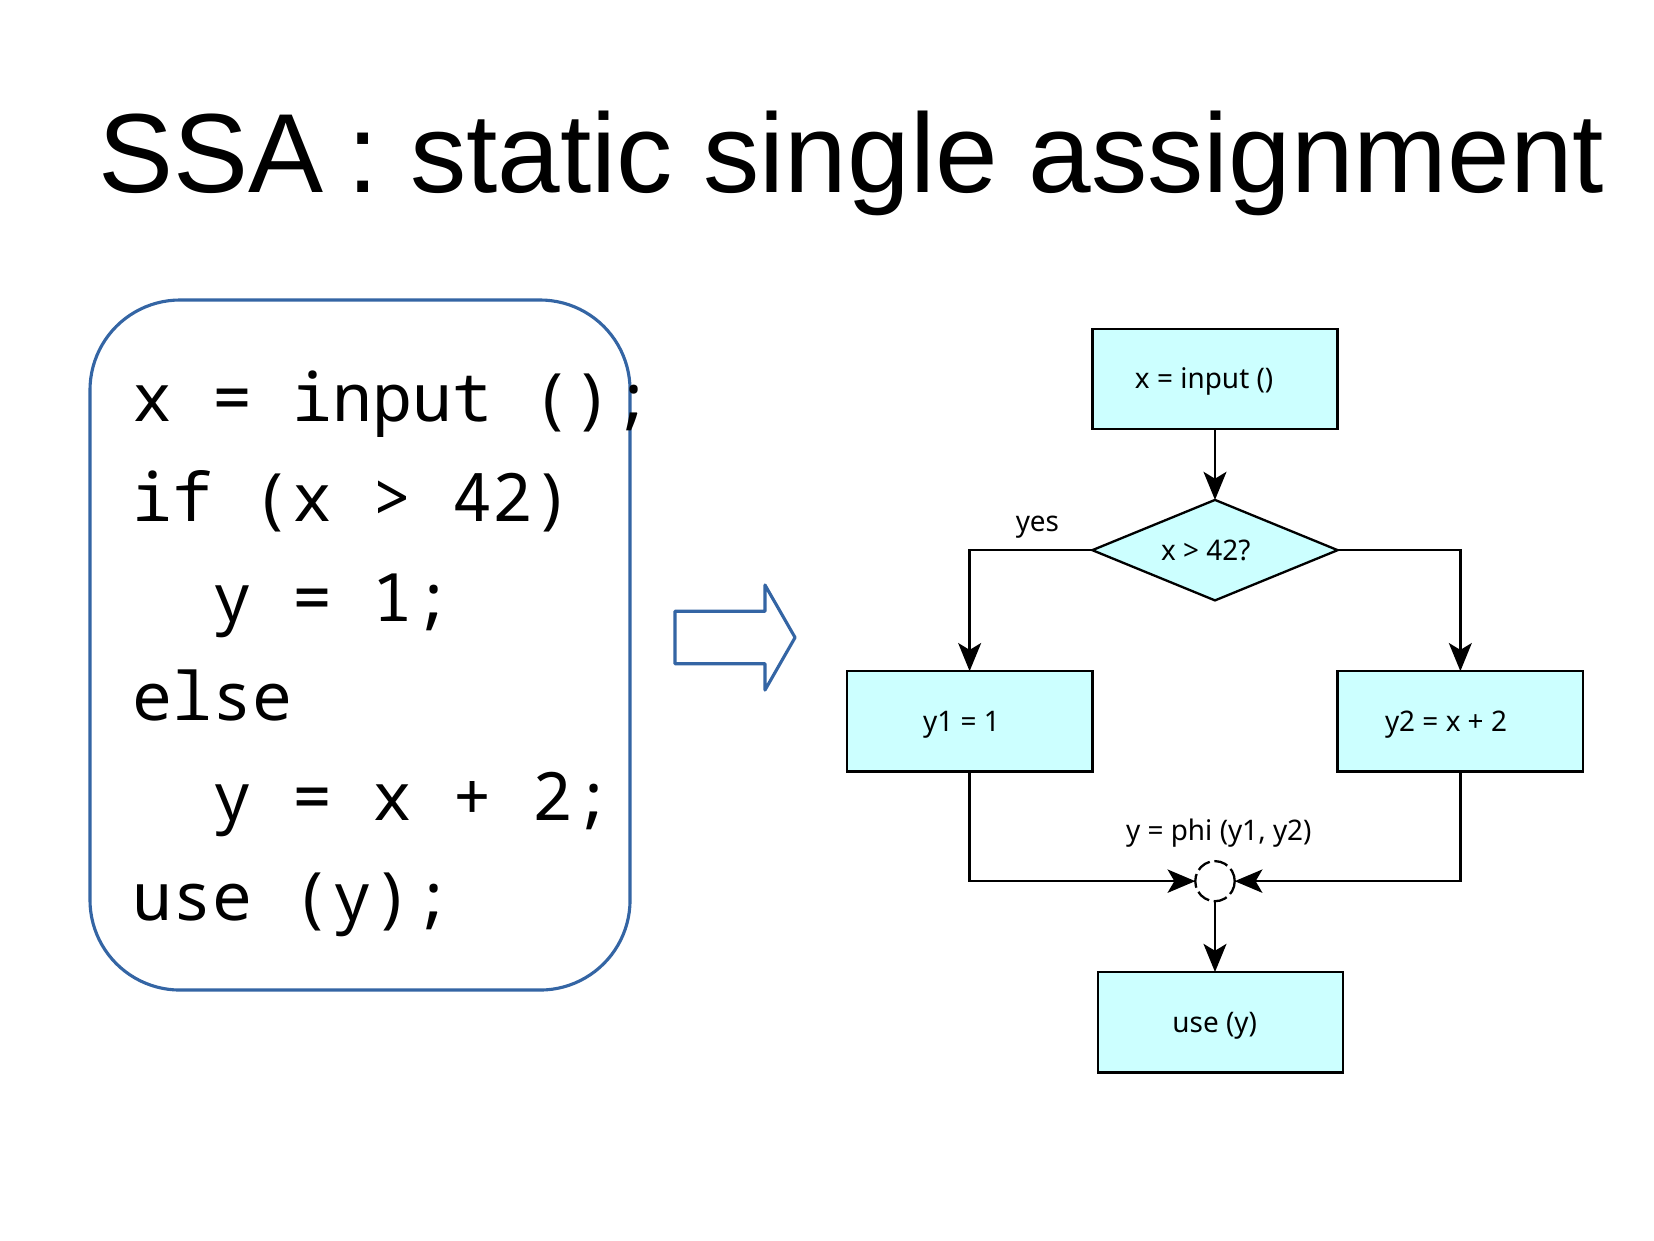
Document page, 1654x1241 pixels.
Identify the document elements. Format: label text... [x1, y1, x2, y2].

text_box [675, 585, 796, 691]
title SSA : static single assignment [82, 49, 1621, 257]
text_box x = input (); if (x > 42) y = 1; else y = x + 2; use (y); [90, 300, 631, 991]
picture [810, 291, 1621, 1111]
